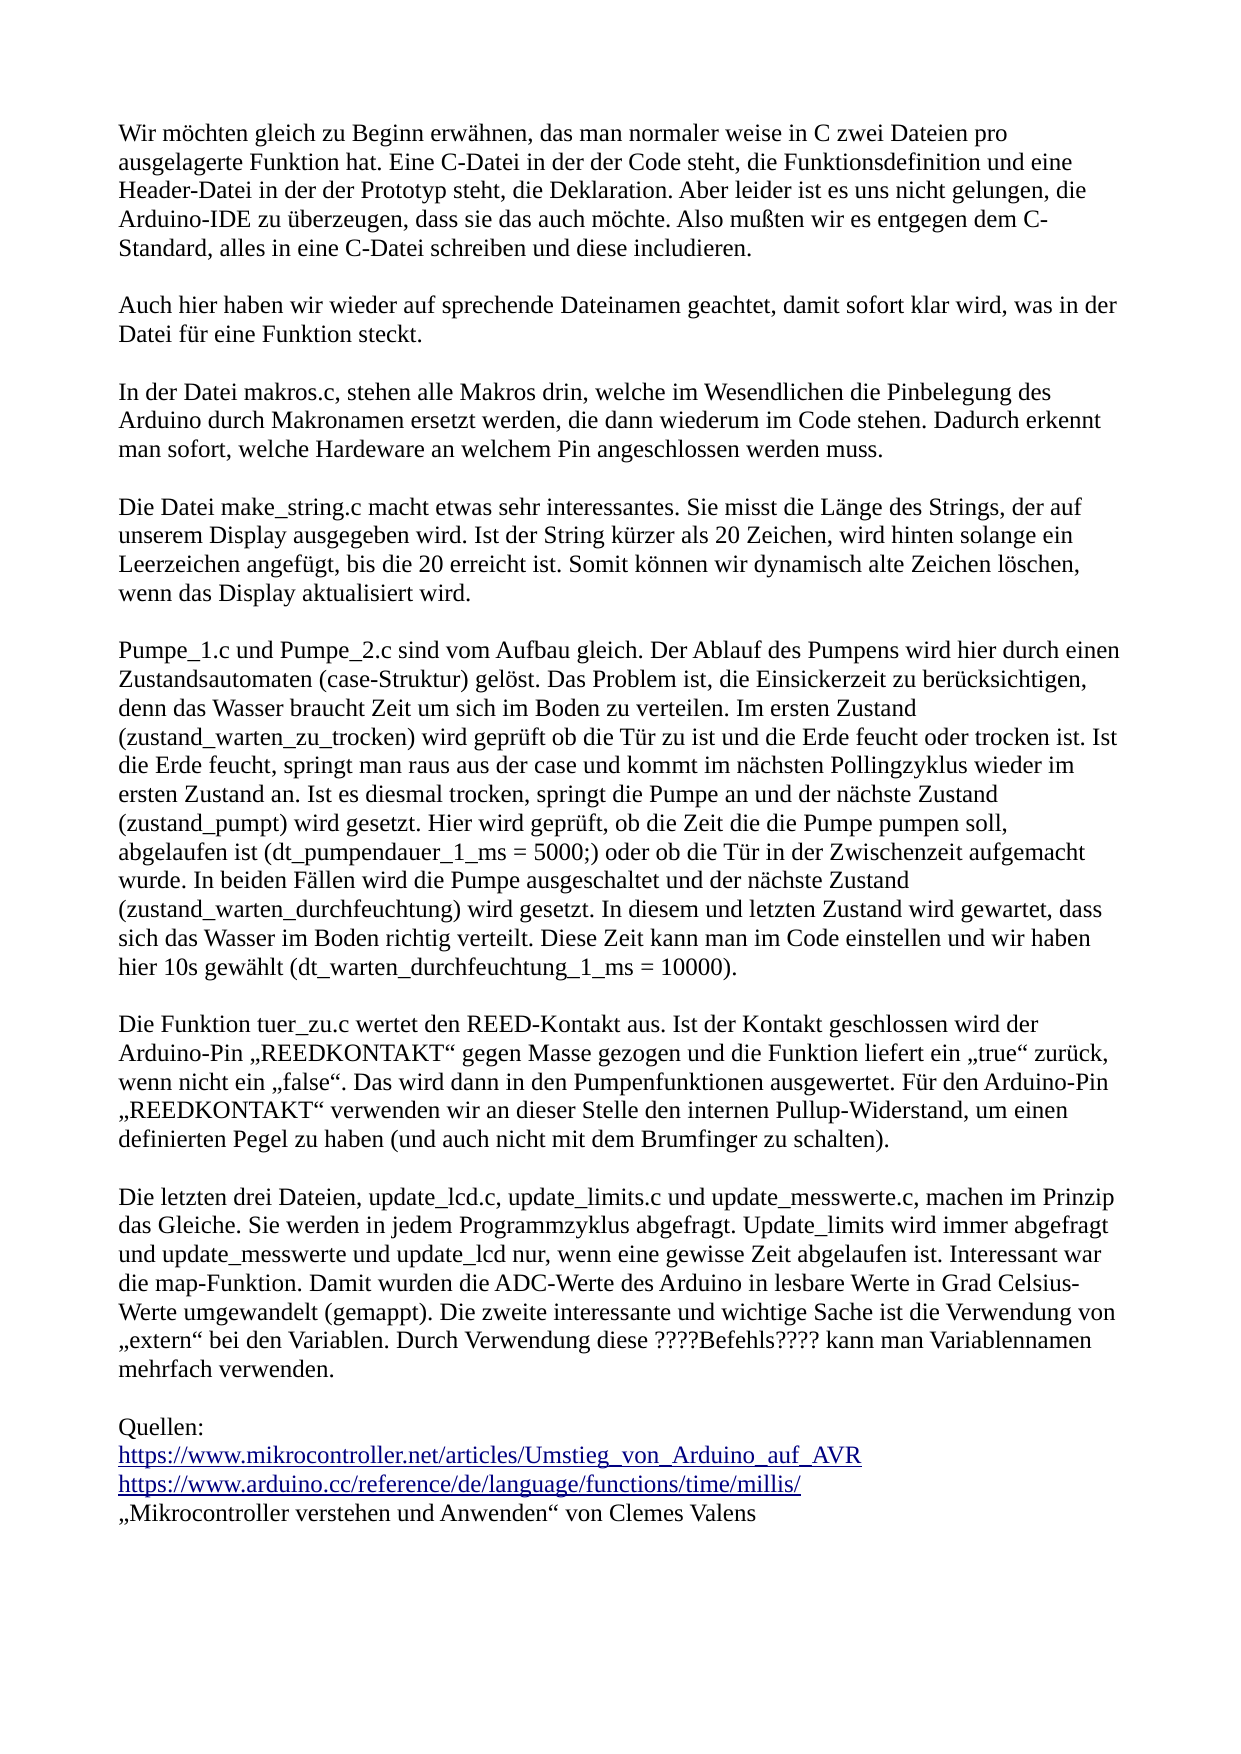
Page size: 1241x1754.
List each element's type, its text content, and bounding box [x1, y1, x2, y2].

text In der Datei makros.c, stehen alle Makros drin, welche im Wesendlichen die Pinbelegung des Arduino durch Makronamen ersetzt werden, die dann wiederum im Code stehen. Dadurch erkennt man sofort, welche Hardeware an welchem Pin angeschlossen werden muss. [118, 377, 1122, 463]
text Die Datei make_string.c macht etwas sehr interessantes. Sie misst die Länge des Strings, der auf unserem Display ausgegeben wird. Ist der String kürzer als 20 Zeichen, wird hinten solange ein Leerzeichen angefügt, bis die 20 erreicht ist. Somit können wir dynamisch alte Zeichen löschen, wenn das Display aktualisiert wird. [118, 492, 1122, 607]
text Pumpe_1.c und Pumpe_2.c sind vom Aufbau gleich. Der Ablauf des Pumpens wird hier durch einen Zustandsautomaten (case-Struktur) gelöst. Das Problem ist, die Einsickerzeit zu berücksichtigen, denn das Wasser braucht Zeit um sich im Boden zu verteilen. Im ersten Zustand (zustand_warten_zu_trocken) wird geprüft ob die Tür zu ist und die Erde feucht oder trocken ist. Ist die Erde feucht, springt man raus aus der case und kommt im nächsten Pollingzyklus wieder im ersten Zustand an. Ist es diesmal trocken, springt die Pumpe an und der nächste Zustand (zustand_pumpt) wird gesetzt. Hier wird geprüft, ob die Zeit die die Pumpe pumpen soll, abgelaufen ist (dt_pumpendauer_1_ms = 5000;) oder ob die Tür in der Zwischenzeit aufgemacht wurde. In beiden Fällen wird die Pumpe ausgeschaltet und der nächste Zustand (zustand_warten_durchfeuchtung) wird gesetzt. In diesem und letzten Zustand wird gewartet, dass sich das Wasser im Boden richtig verteilt. Diese Zeit kann man im Code einstellen und wir haben hier 10s gewählt (dt_warten_durchfeuchtung_1_ms = 10000). [118, 636, 1122, 981]
text Die Funktion tuer_zu.c wertet den REED-Kontakt aus. Ist der Kontakt geschlossen wird der Arduino-Pin „REEDKONTAKT“ gegen Masse gezogen und die Funktion liefert ein „true“ zurück, wenn nicht ein „false“. Das wird dann in den Pumpenfunktionen ausgewertet. Für den Arduino-Pin „REEDKONTAKT“ verwenden wir an dieser Stelle den internen Pullup-Widerstand, um einen definierten Pegel zu haben (und auch nicht mit dem Brumfinger zu schalten). [118, 1009, 1122, 1153]
text https://www.arduino.cc/reference/de/language/functions/time/millis/ [118, 1469, 1122, 1498]
text „Mikrocontroller verstehen und Anwenden“ von Clemes Valens [118, 1498, 1122, 1527]
text Auch hier haben wir wieder auf sprechende Dateinamen geachtet, damit sofort klar wird, was in der Datei für eine Funktion steckt. [118, 291, 1122, 348]
text Quellen: [118, 1412, 1122, 1441]
text Die letzten drei Dateien, update_lcd.c, update_limits.c und update_messwerte.c, machen im Prinzip das Gleiche. Sie werden in jedem Programmzyklus abgefragt. Update_limits wird immer abgefragt und update_messwerte und update_lcd nur, wenn eine gewisse Zeit abgelaufen ist. Interessant war die map-Funktion. Damit wurden die ADC-Werte des Arduino in lesbare Werte in Grad Celsius-Werte umgewandelt (gemappt). Die zweite interessante und wichtige Sache ist die Verwendung von „extern“ bei den Variablen. Durch Verwendung diese ????Befehls???? kann man Variablennamen mehrfach verwenden. [118, 1182, 1122, 1383]
text https://www.mikrocontroller.net/articles/Umstieg_von_Arduino_auf_AVR [118, 1441, 1122, 1469]
text Wir möchten gleich zu Beginn erwähnen, das man normaler weise in C zwei Dateien pro ausgelagerte Funktion hat. Eine C-Datei in der der Code steht, die Funktionsdefinition und eine Header-Datei in der der Prototyp steht, die Deklaration. Aber leider ist es uns nicht gelungen, die Arduino-IDE zu überzeugen, dass sie das auch möchte. Also mußten wir es entgegen dem C-Standard, alles in eine C-Datei schreiben und diese includieren. [118, 118, 1122, 262]
